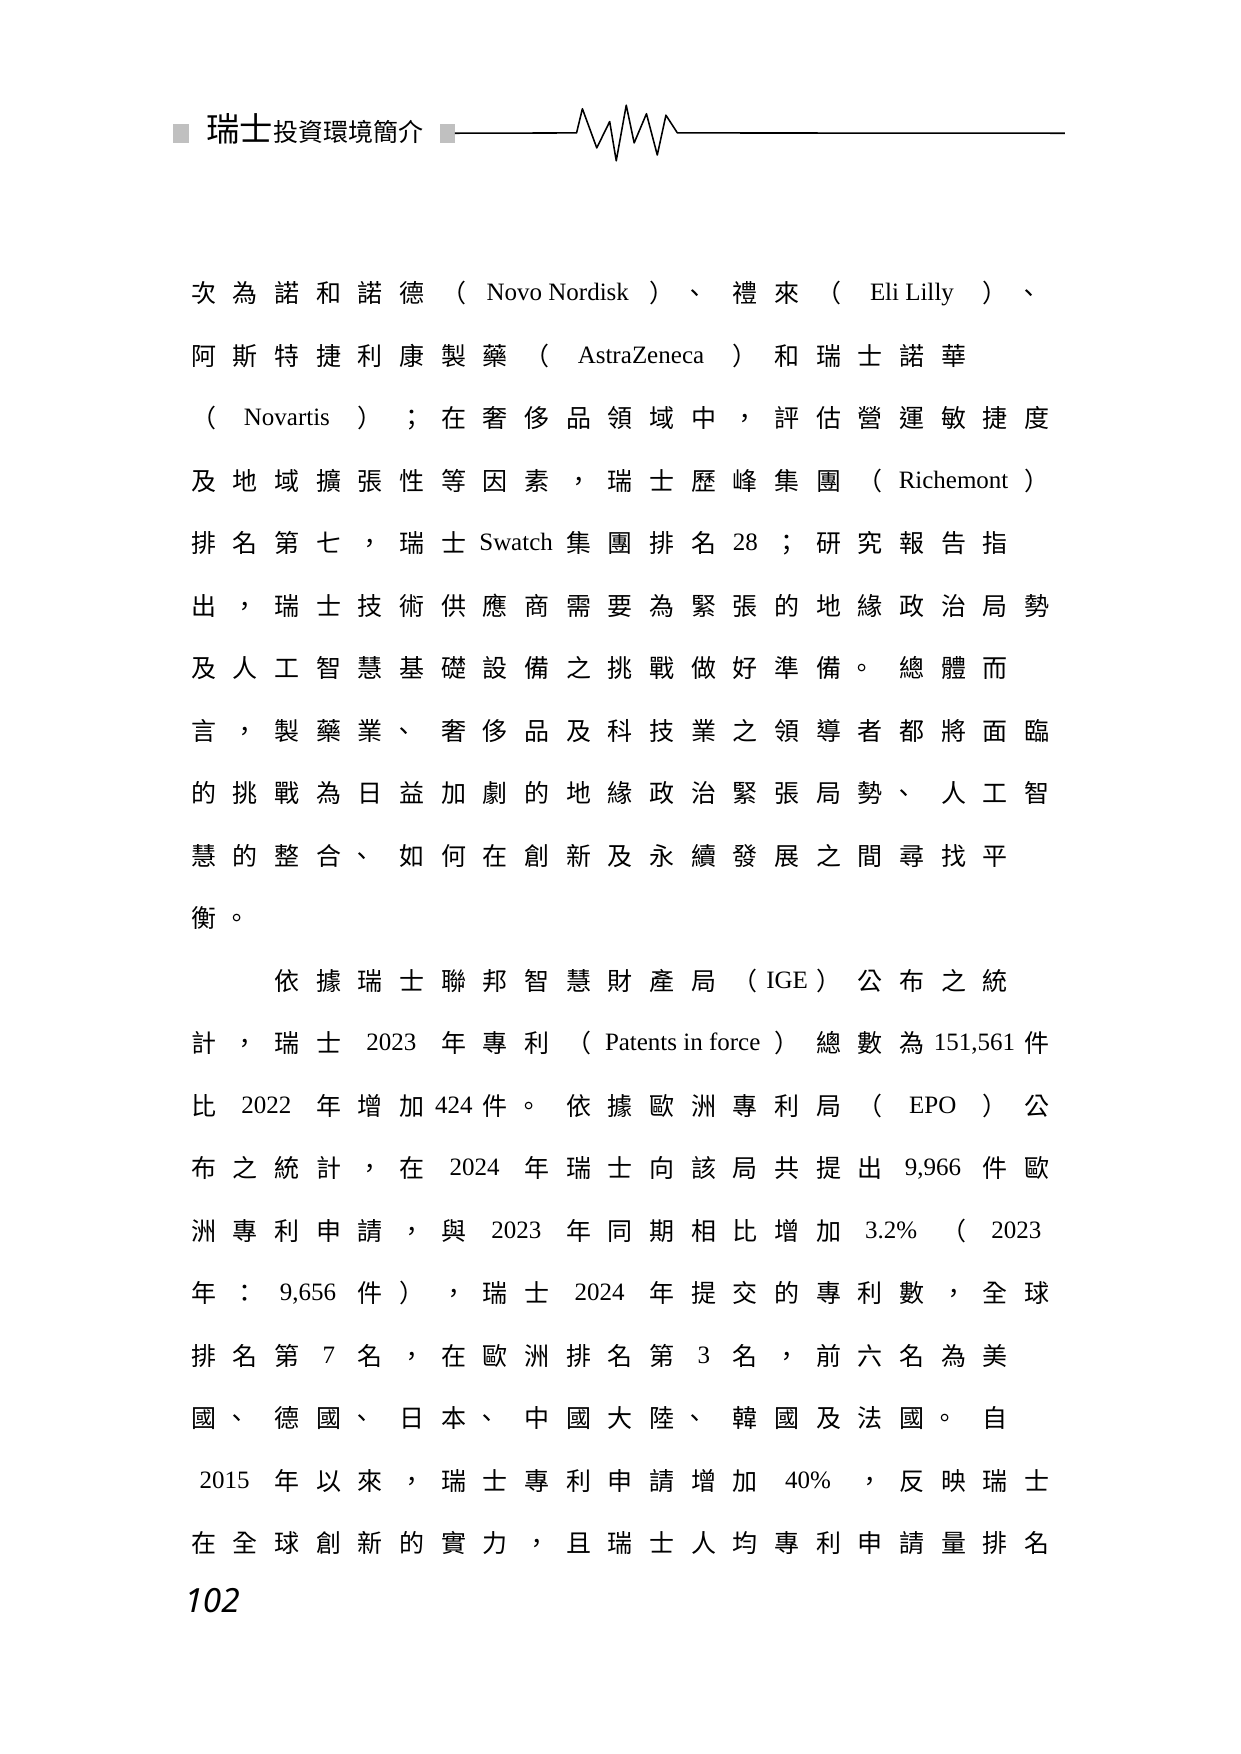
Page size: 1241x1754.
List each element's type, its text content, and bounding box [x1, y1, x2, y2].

text 次為諾和諾德（Novo Nordisk）、禮來（Eli Lilly）、阿斯特捷利康製藥（AstraZeneca）和瑞士諾華（Novartis）；在奢侈品領域中，評估營運敏捷度及地域擴張性等因素，瑞士歷峰集團（Richemont）排名第七，瑞士Swatch集團排名28；研究報告指出，瑞士技術供應商需要為緊張的地緣政治局勢及人工智慧基礎設備之挑戰做好準備。總體而言，製藥業、奢侈品及科技業之領導者都將面臨的挑戰為日益加劇的地緣政治緊張局勢、人工智慧的整合、如何在創新及永續發展之間尋找平衡。 [183, 250, 1058, 938]
text 依據瑞士聯邦智慧財產局（IGE）公布之統計，瑞士2023年專利（Patents in force）總數為151,561件比2022年增加424件。依據歐洲專利局（EPO）公布之統計，在2024年瑞士向該局共提出9,966件歐洲專利申請，與2023年同期相比增加3.2%（2023年：9,656件），瑞士2024年提交的專利數，全球排名第7名，在歐洲排名第3名，前六名為美國、德國、日本、中國大陸、韓國及法國。自2015年以來，瑞士專利申請增加40%，反映瑞士在全球創新的實力，且瑞士人均專利申請量排名 [183, 938, 1058, 1563]
